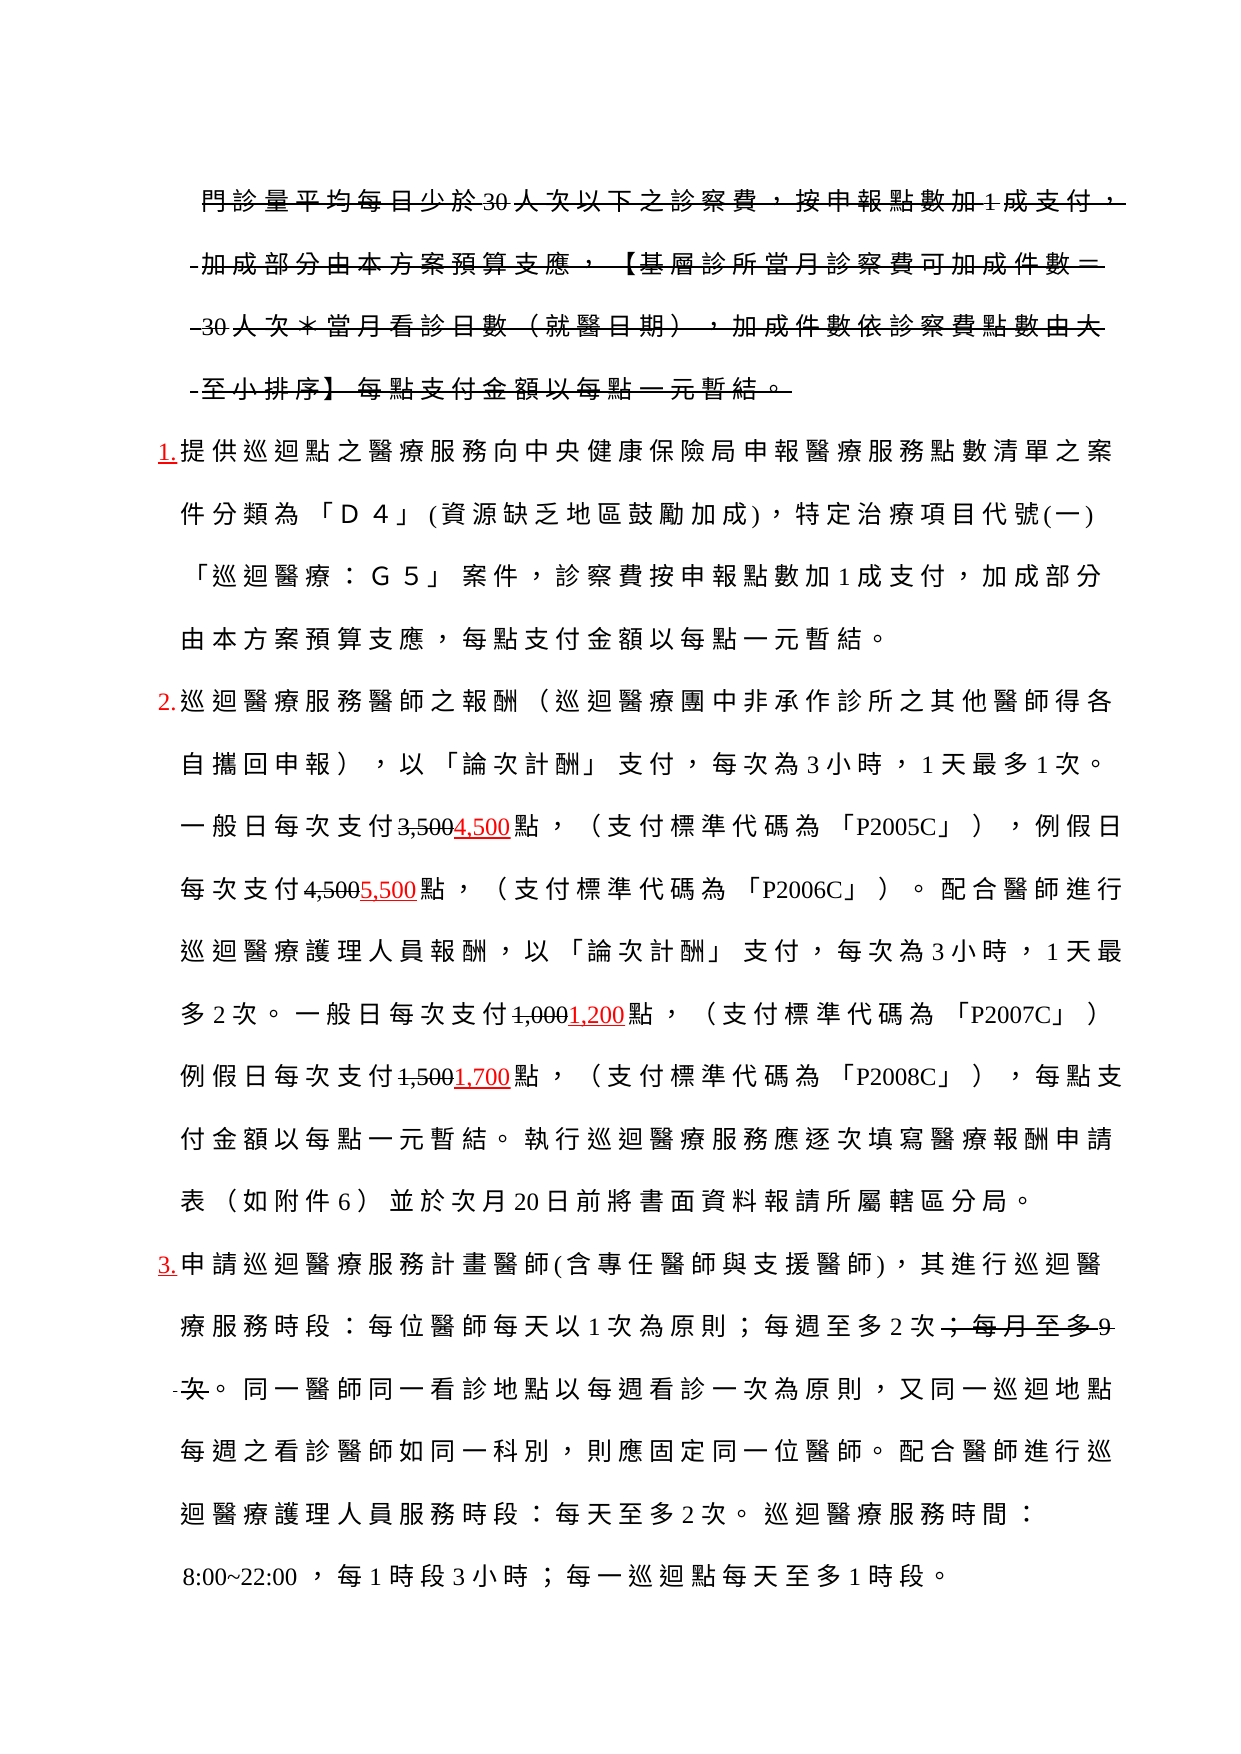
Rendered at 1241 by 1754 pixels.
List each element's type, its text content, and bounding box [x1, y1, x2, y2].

text 3.申請巡迴醫療服務計畫醫師(含專任醫師與支援醫師)，其進行巡迴醫療服務時段：每位醫師每天以1次為原則；每週至多2次；每月至多9次。同一醫師同一看診地點以每週看診一次為原則，又同一巡迴地點每週之看診醫師如同一科別，則應固定同一位醫師。配合醫師進行巡迴醫療護理人員服務時段：每天至多2次。巡迴醫療服務時間：8:00~22:00，每1時段3小時；每一巡迴點每天至多1時段。 [148, 1221, 1125, 1596]
text 2.巡迴醫療服務醫師之報酬（巡迴醫療團中非承作診所之其他醫師得各自攜回申報），以「論次計酬」支付，每次為3小時，1天最多1次。一般日每次支付3,5004,500點，（支付標準代碼為「P2005C」），例假日每次支付4,5005,500點，（支付標準代碼為「P2006C」）。配合醫師進行巡迴醫療護理人員報酬，以「論次計酬」支付，每次為3小時，1天最多2次。一般日每次支付1,0001,200點，（支付標準代碼為「P2007C」）例假日每次支付1,5001,700點，（支付標準代碼為「P2008C」），每點支付金額以每點一元暫結。執行巡迴醫療服務應逐次填寫醫療報酬申請表（如附件6）並於次月20日前將書面資料報請所屬轄區分局。 [152, 658, 1125, 1221]
text 門診量平均每日少於30人次以下之診察費，按申報點數加1成支付，加成部分由本方案預算支應，【基層診所當月診察費可加成件數＝30人次＊當月看診日數（就醫日期），加成件數依診察費點數由大至小排序】每點支付金額以每點一元暫結。 [165, 158, 1125, 408]
text 1.提供巡迴點之醫療服務向中央健康保險局申報醫療服務點數清單之案件分類為「Ｄ４」(資源缺乏地區鼓勵加成)，特定治療項目代號(一)「巡迴醫療：Ｇ５」案件，診察費按申報點數加1成支付，加成部分由本方案預算支應，每點支付金額以每點一元暫結。 [152, 408, 1125, 658]
